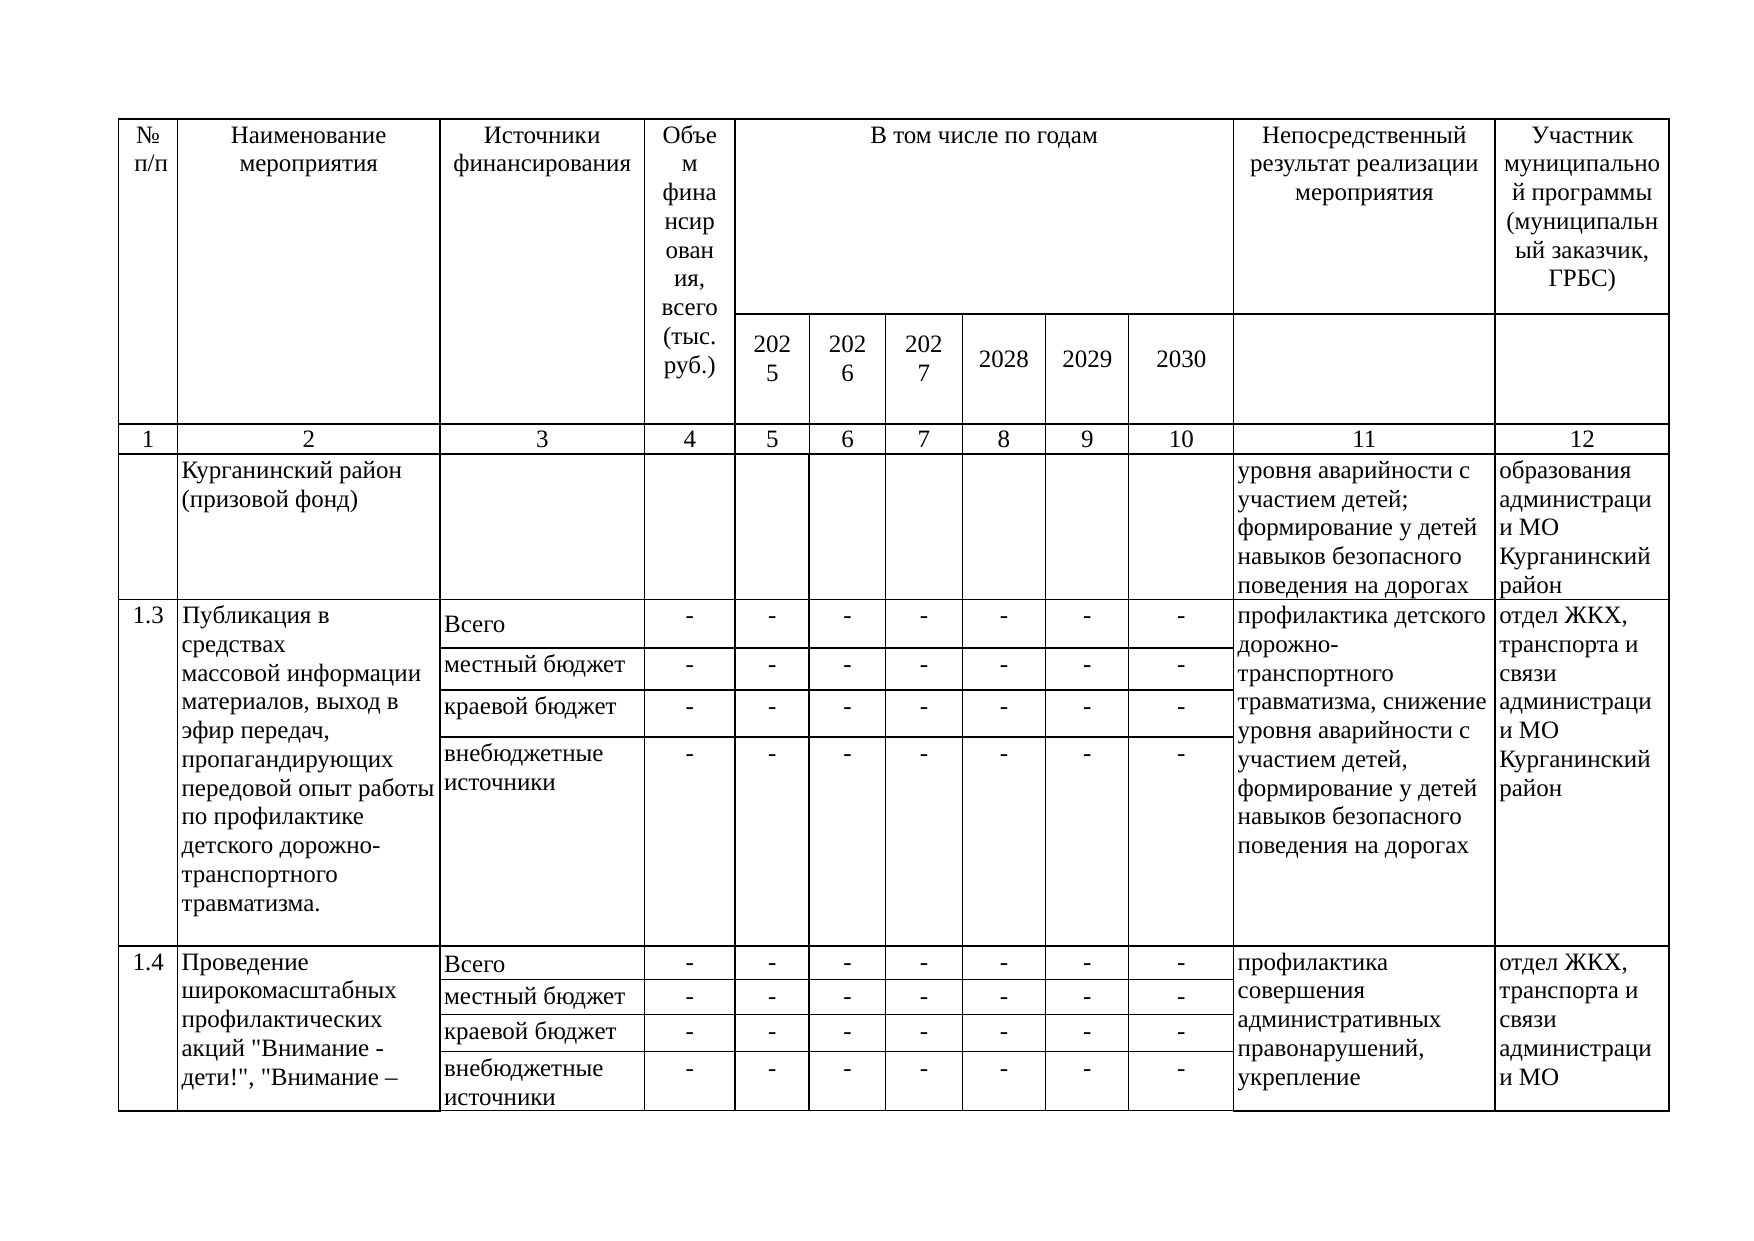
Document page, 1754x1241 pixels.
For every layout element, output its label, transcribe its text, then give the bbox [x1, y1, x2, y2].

table_cell - [1129, 738, 1233, 945]
table_cell 2030 [1129, 315, 1233, 423]
table_cell образования администрации МО Курганинский район [1496, 455, 1668, 599]
table_cell - [886, 455, 962, 599]
table_cell - [963, 738, 1045, 945]
table_cell - [886, 947, 962, 979]
table_cell - [1046, 738, 1128, 945]
table_cell - [1046, 1015, 1128, 1051]
table_header Участник муниципальной программы (муниципальный заказчик, ГРБС) [1496, 120, 1668, 313]
table_cell - [963, 649, 1045, 689]
table_cell Всего [441, 600, 644, 647]
table_cell - [736, 947, 808, 979]
table_cell - [645, 649, 734, 689]
table_cell - [886, 649, 962, 689]
table_cell - [736, 600, 808, 647]
table_cell - [886, 1052, 962, 1110]
table_cell - [810, 947, 885, 979]
table_cell - [810, 600, 885, 647]
table_cell профилактика совершения административных правонарушений, укрепление [1234, 947, 1494, 1110]
table_cell краевой бюджет [441, 1015, 644, 1051]
table_cell - [645, 947, 734, 979]
table_cell 9 [1046, 425, 1128, 453]
table_cell - [1046, 455, 1128, 599]
table_cell - [886, 1015, 962, 1051]
table_cell - [810, 1015, 885, 1051]
table_cell - [1046, 600, 1128, 647]
table_cell - [736, 1015, 808, 1051]
table_cell - [1129, 455, 1233, 599]
table_cell местный бюджет [441, 980, 644, 1014]
table_cell - [1046, 691, 1128, 736]
table_cell - [810, 738, 885, 945]
table_cell - [963, 947, 1045, 979]
table_cell - [1129, 649, 1233, 689]
table_cell краевой бюджет [441, 691, 644, 736]
table_cell - [1129, 1015, 1233, 1051]
table_cell [441, 455, 644, 599]
table_cell - [736, 1052, 808, 1110]
table_cell отдел ЖКХ, транспорта и связи администрации МО Курганинский район [1496, 600, 1668, 945]
table_cell - [886, 691, 962, 736]
table_header В том числе по годам [736, 120, 1233, 313]
table_cell 1.4 [119, 947, 177, 1110]
table_cell - [963, 980, 1045, 1014]
table_cell 12 [1496, 425, 1668, 453]
table_cell - [736, 738, 808, 945]
table_cell 8 [963, 425, 1045, 453]
table_cell - [963, 1015, 1045, 1051]
table_cell Публикация в средствах массовой информации материалов, выход в эфир передач, пропагандирующих передовой опыт работы по профилактике детского дорожно-транспортного травматизма. [178, 600, 439, 945]
table_cell - [1046, 980, 1128, 1014]
table_header Источники финансирования [441, 120, 644, 423]
table_cell - [736, 980, 808, 1014]
table_cell - [1129, 947, 1233, 979]
table_cell внебюджетные источники [441, 738, 644, 945]
table_cell [1234, 315, 1494, 423]
table_cell - [963, 691, 1045, 736]
table_cell 1.3 [119, 600, 177, 945]
table_cell - [1129, 1052, 1233, 1110]
table_header Непосредственный результат реализации мероприятия [1234, 120, 1494, 313]
table_cell - [810, 649, 885, 689]
table_cell 10 [1129, 425, 1233, 453]
table_cell - [963, 600, 1045, 647]
table_cell - [963, 1052, 1045, 1110]
table_cell - [886, 980, 962, 1014]
table_cell - [736, 649, 808, 689]
table_cell - [645, 600, 734, 647]
table_cell Курганинский район (призовой фонд) [178, 455, 439, 599]
table_cell 2 [178, 425, 439, 453]
table_cell - [810, 1052, 885, 1110]
table_cell 1 [119, 425, 177, 453]
table_cell 11 [1234, 425, 1494, 453]
table_cell - [1046, 649, 1128, 689]
table_cell - [1046, 947, 1128, 979]
table_cell местный бюджет [441, 649, 644, 689]
table_cell профилактика детского дорожно-транспортного травматизма, снижение уровня аварийности с участием детей, формирование у детей навыков безопасного поведения на дорогах [1234, 600, 1494, 945]
table_cell Всего [441, 947, 644, 979]
table_cell отдел ЖКХ, транспорта и связи администрации МО [1496, 947, 1668, 1110]
table_cell - [1046, 1052, 1128, 1110]
table_header Наименование мероприятия [178, 120, 439, 423]
table_cell - [1129, 980, 1233, 1014]
table_header № п/п [119, 120, 177, 423]
table_cell 2028 [963, 315, 1045, 423]
table_cell 2025 [736, 315, 809, 423]
table_cell - [963, 455, 1045, 599]
table_cell 2026 [810, 315, 885, 423]
table_cell Проведение широкомасштабных профилактических акций "Внимание - дети!", "Внимание – [178, 947, 439, 1110]
table_cell - [810, 691, 885, 736]
table_cell - [645, 980, 734, 1014]
table_cell - [736, 691, 808, 736]
table_cell 4 [645, 425, 734, 453]
table_cell 5 [736, 425, 809, 453]
table_cell 2027 [886, 315, 962, 423]
table_cell [119, 455, 177, 599]
table_cell - [645, 455, 734, 599]
table_cell - [810, 980, 885, 1014]
table_cell - [1129, 600, 1233, 647]
table_cell - [645, 738, 734, 945]
table_cell - [1129, 691, 1233, 736]
table_cell - [810, 455, 885, 599]
table_cell уровня аварийности с участием детей; формирование у детей навыков безопасного поведения на дорогах [1234, 455, 1494, 599]
table_cell 7 [886, 425, 962, 453]
table_header Объем финансирования, всего (тыс. руб.) [645, 120, 734, 423]
table_cell [1496, 315, 1668, 423]
table_cell - [886, 600, 962, 647]
table_cell - [645, 691, 734, 736]
table_cell - [736, 455, 808, 599]
table_cell - [886, 738, 962, 945]
table_cell 6 [810, 425, 885, 453]
table_cell 2029 [1046, 315, 1128, 423]
table_cell внебюджетные источники [441, 1052, 644, 1110]
table_cell - [645, 1052, 734, 1110]
table_cell 3 [441, 425, 644, 453]
table_cell - [645, 1015, 734, 1051]
